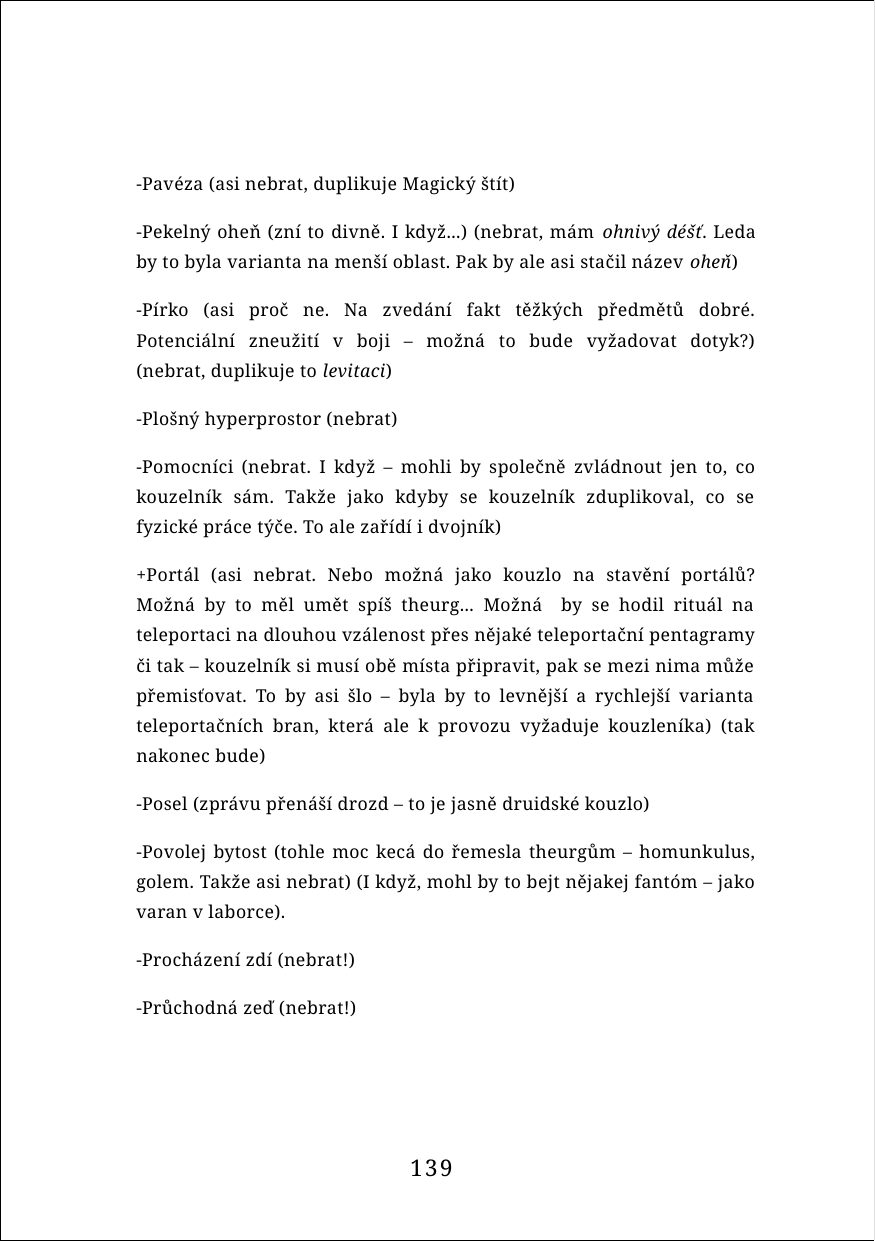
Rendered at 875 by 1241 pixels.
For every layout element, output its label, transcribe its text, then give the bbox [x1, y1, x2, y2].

text -Průchodná zeď (nebrat!) [136, 996, 756, 1020]
text -Pomocníci (nebrat. I když – mohli by společně zvládnout jen to, co kouzelník sám. Takže jako kdyby se kouzelník zduplikoval, co se fyzické práce týče. To ale zařídí i dvojník) [136, 454, 756, 539]
text -Plošný hyperprostor (nebrat) [136, 406, 756, 430]
text -Pavéza (asi nebrat, duplikuje Magický štít) [136, 172, 756, 196]
text -Povolej bytost (tohle moc kecá do řemesla theurgům – homunkulus, golem. Takže asi nebrat) (I když, mohl by to bejt nějakej fantóm – jako varan v laborce). [136, 839, 756, 924]
text -Pekelný oheň (zní to divně. I když...) (nebrat, mám ohnivý déšť. Leda by to byla varianta na menší oblast. Pak by ale asi stačil název oheň) [136, 220, 756, 274]
text -Procházení zdí (nebrat!) [136, 948, 756, 972]
text +Portál (asi nebrat. Nebo možná jako kouzlo na stavění portálů? Možná by to měl umět spíš theurg... Možná by se hodil rituál na teleportaci na dlouhou vzálenost přes nějaké teleportační pentagramy či tak – kouzelník si musí obě místa připravit, pak se mezi nima může přemisťovat. To by asi šlo – byla by to levnější a rychlejší varianta teleportačních bran, která ale k provozu vyžaduje kouzleníka) (tak nakonec bude) [136, 562, 756, 768]
text -Pírko (asi proč ne. Na zvedání fakt těžkých předmětů dobré. Potenciální zneužití v boji – možná to bude vyžadovat dotyk?) (nebrat, duplikuje to levitaci) [136, 298, 756, 382]
text -Posel (zprávu přenáší drozd – to je jasně druidské kouzlo) [136, 792, 756, 816]
